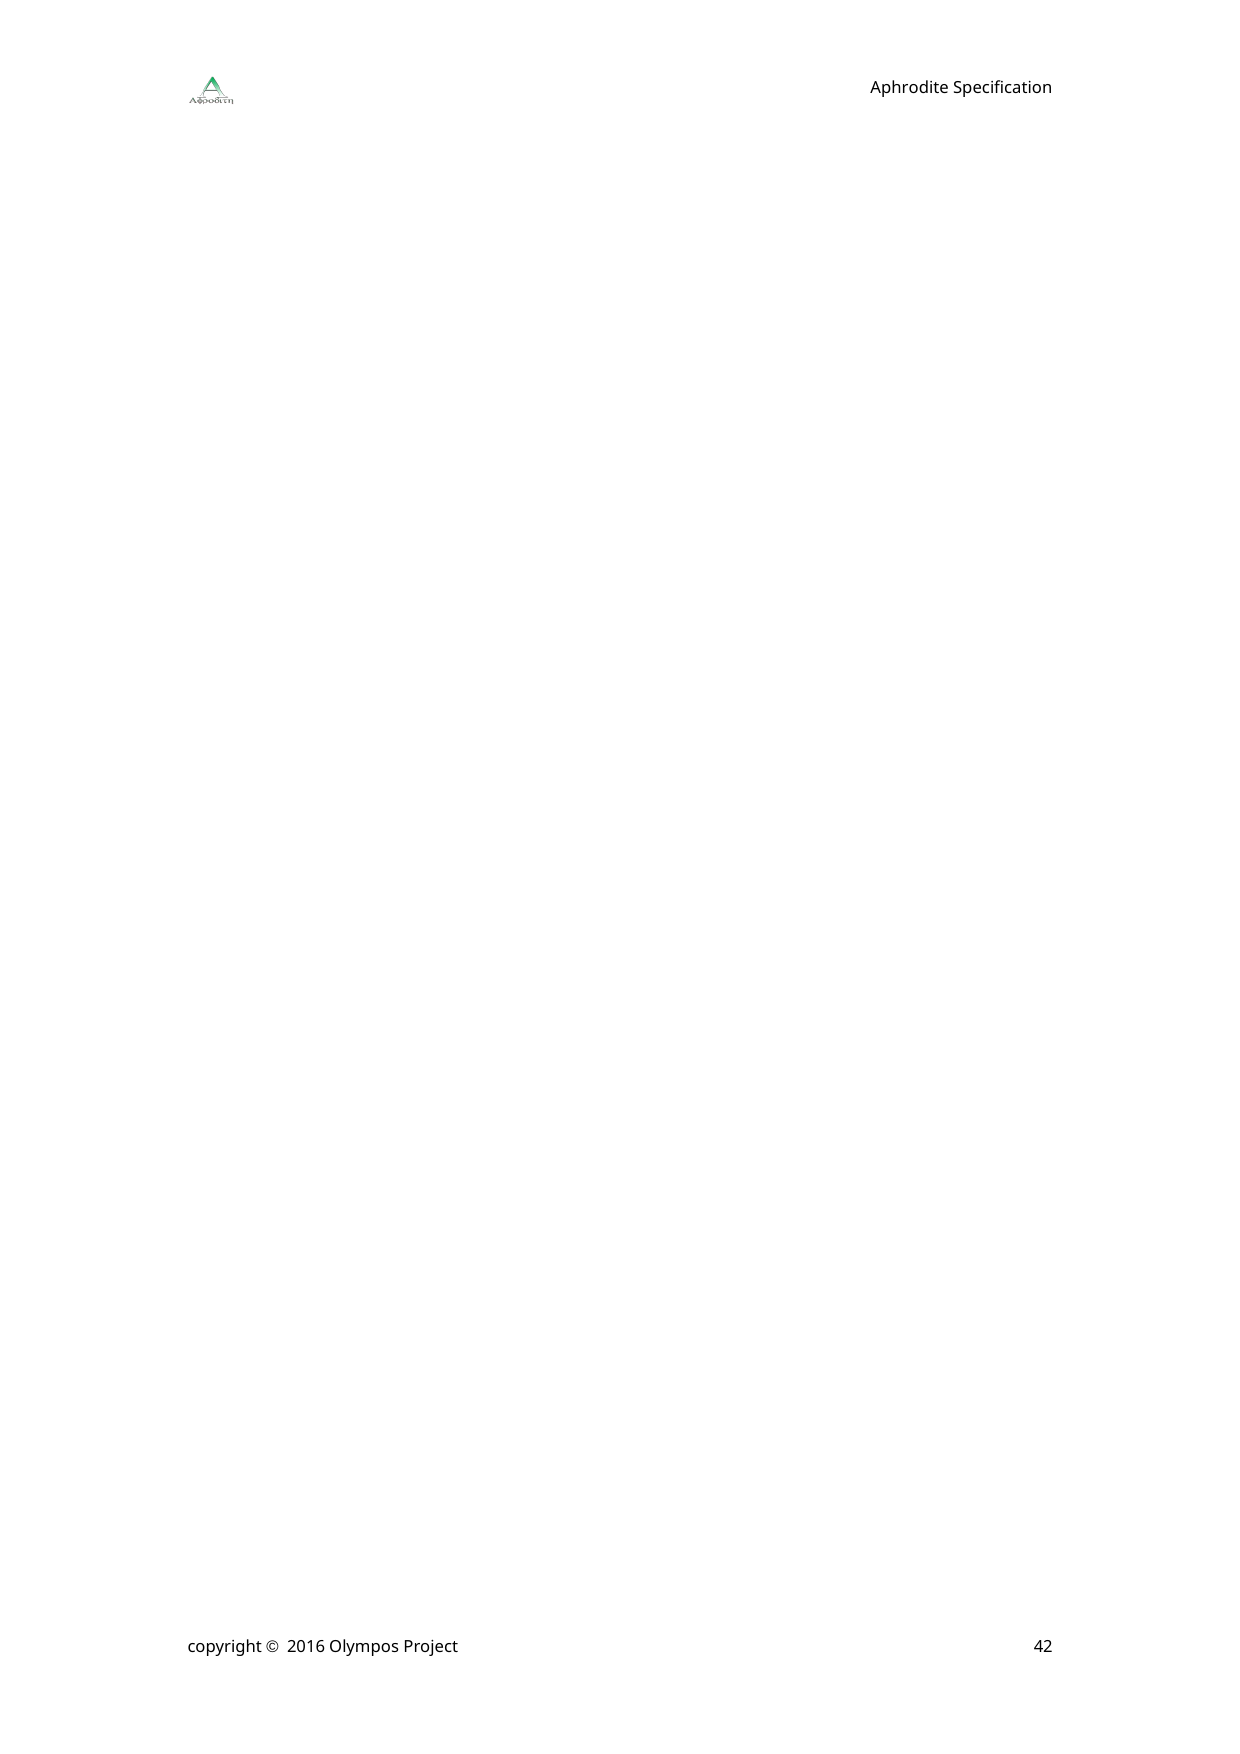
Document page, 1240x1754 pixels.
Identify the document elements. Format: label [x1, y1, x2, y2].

picture [188, 76, 235, 105]
